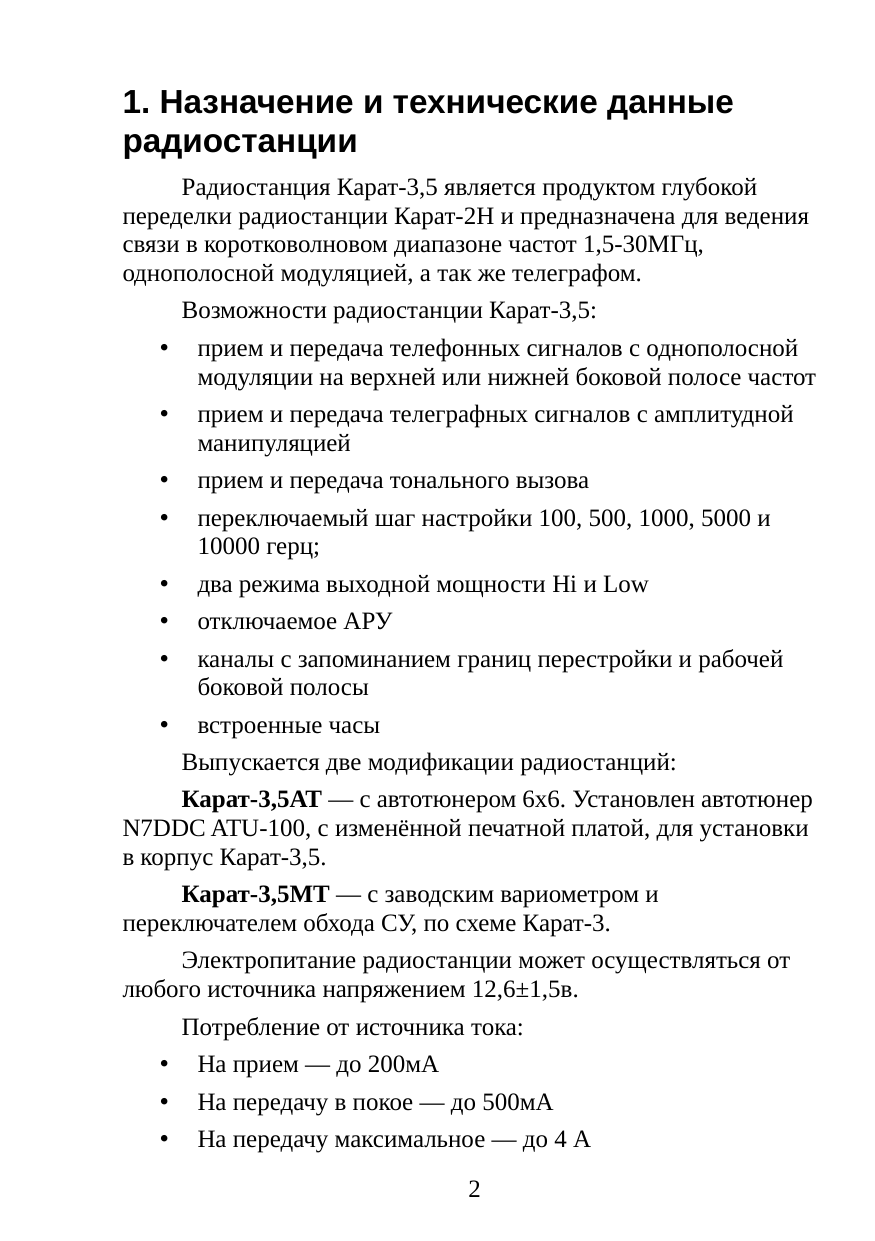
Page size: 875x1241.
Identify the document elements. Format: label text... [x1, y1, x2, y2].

list прием и передача телеграфных сигналов с амплитудной манипуляцией [160, 399, 826, 457]
list прием и передача телефонных сигналов с однополосной модуляции на верхней или нижней боковой полосе частот [160, 333, 826, 391]
text Выпускается две модификации радиостанций: [122, 747, 826, 776]
list прием и передача тонального вызова [160, 465, 826, 494]
list каналы с запоминанием границ перестройки и рабочей боковой полосы [160, 644, 826, 701]
subtitle 1. Назначение и технические данные радиостанции [122, 83, 826, 159]
list два режима выходной мощности Hi и Low [160, 569, 826, 598]
text Потребление от источника тока: [122, 1012, 826, 1041]
text Карат-3,5МТ — с заводским вариометром и переключателем обхода СУ, по схеме Карат-3. [122, 879, 826, 937]
text Карат-3,5АТ — с автотюнером 6х6. Установлен автотюнер N7DDC ATU-100, с изменённой печатной платой, для установки в корпус Карат-3,5. [122, 784, 826, 871]
text Возможности радиостанции Карат-3,5: [122, 296, 826, 324]
text Радиостанция Карат-3,5 является продуктом глубокой переделки радиостанции Карат-2Н и предназначена для ведения связи в коротковолновом диапазоне частот 1,5-30МГц, однополосной модуляцией, а так же телеграфом. [122, 172, 826, 287]
list отключаемое АРУ [160, 606, 826, 635]
list переключаемый шаг настройки 100, 500, 1000, 5000 и 10000 герц; [160, 503, 826, 560]
text Электропитание радиостанции может осуществляться от любого источника напряжением 12,6±1,5в. [122, 946, 826, 1003]
list На передачу максимальное — до 4 А [160, 1124, 826, 1153]
list На прием — до 200мА [160, 1049, 826, 1078]
list На передачу в покое — до 500мА [160, 1087, 826, 1115]
list встроенные часы [160, 710, 826, 738]
